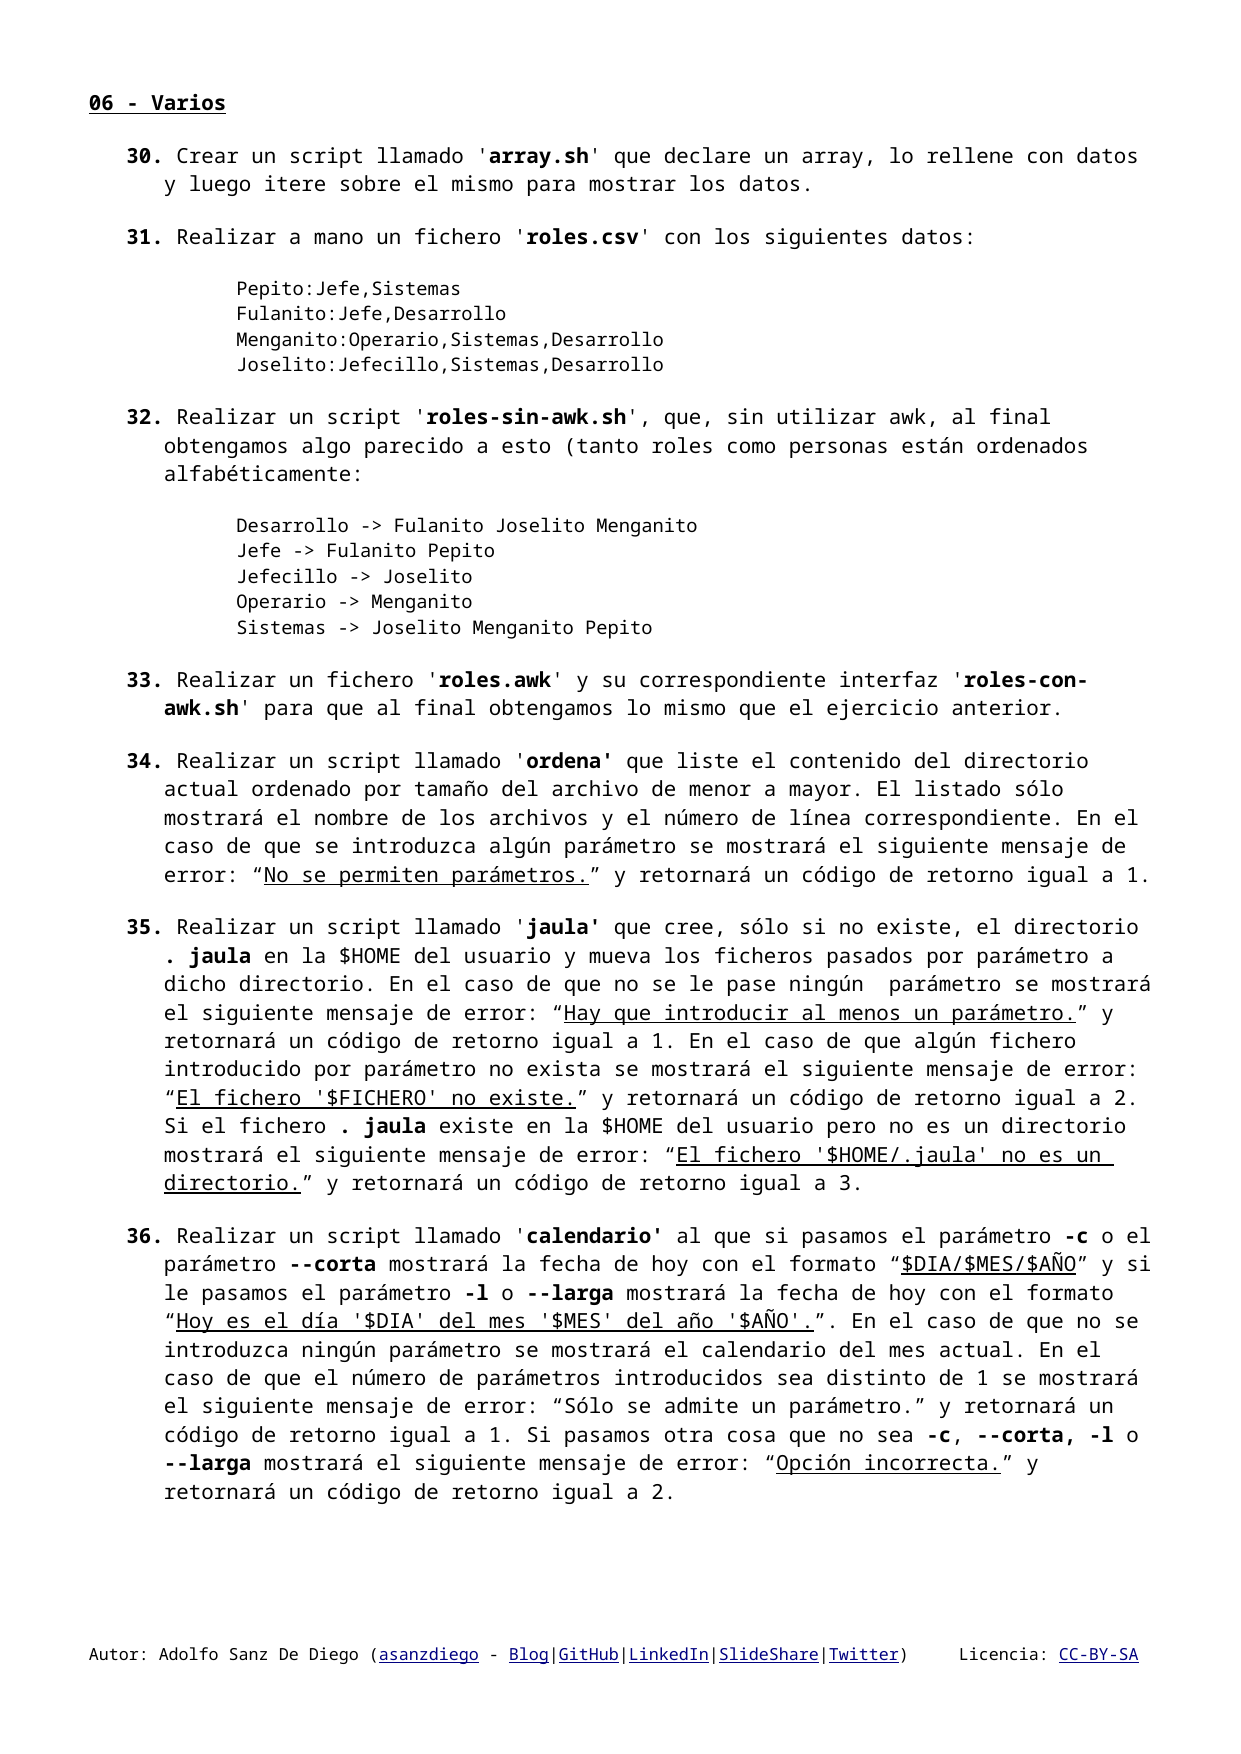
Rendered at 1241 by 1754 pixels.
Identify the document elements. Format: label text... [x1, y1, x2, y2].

text Joselito:Jefecillo,Sistemas,Desarrollo [236, 351, 1152, 377]
list Realizar a mano un fichero 'roles.csv' con los siguientes datos: [126, 222, 1152, 251]
text Fulanito:Jefe,Desarrollo [236, 300, 1152, 326]
list Realizar un script 'roles-sin-awk.sh', que, sin utilizar awk, al final obtengamos algo parecido a esto (tanto roles como personas están ordenados alfabéticamente: [126, 402, 1152, 488]
text Pepito:Jefe,Sistemas [236, 275, 1152, 300]
list Realizar un script llamado 'calendario' al que si pasamos el parámetro -c o el parámetro --corta mostrará la fecha de hoy con el formato “$DIA/$MES/$AÑO” y si le pasamos el parámetro -l o --larga mostrará la fecha de hoy con el formato “Hoy es el día '$DIA' del mes '$MES' del año '$AÑO'.”. En el caso de que no se introduzca ningún parámetro se mostrará el calendario del mes actual. En el caso de que el número de parámetros introducidos sea distinto de 1 se mostrará el siguiente mensaje de error: “Sólo se admite un parámetro.” y retornará un código de retorno igual a 1. Si pasamos otra cosa que no sea -c, --corta, -l o --larga mostrará el siguiente mensaje de error: “Opción incorrecta.” y retornará un código de retorno igual a 2. [126, 1221, 1152, 1505]
text Jefecillo -> Joselito [236, 563, 1152, 588]
text Desarrollo -> Fulanito Joselito Menganito [236, 512, 1152, 537]
list Realizar un script llamado 'jaula' que cree, sólo si no existe, el directorio . jaula en la $HOME del usuario y mueva los ficheros pasados por parámetro a dicho directorio. En el caso de que no se le pase ningún parámetro se mostrará el siguiente mensaje de error: “Hay que introducir al menos un parámetro.” y retornará un código de retorno igual a 1. En el caso de que algún fichero introducido por parámetro no exista se mostrará el siguiente mensaje de error: “El fichero '$FICHERO' no existe.” y retornará un código de retorno igual a 2. Si el fichero . jaula existe en la $HOME del usuario pero no es un directorio mostrará el siguiente mensaje de error: “El fichero '$HOME/.jaula' no es un directorio.” y retornará un código de retorno igual a 3. [126, 912, 1152, 1197]
text 06 - Varios [88, 88, 1152, 117]
text Sistemas -> Joselito Menganito Pepito [236, 614, 1152, 639]
list Crear un script llamado 'array.sh' que declare un array, lo rellene con datos y luego itere sobre el mismo para mostrar los datos. [126, 141, 1152, 198]
text Jefe -> Fulanito Pepito [236, 537, 1152, 563]
list Realizar un script llamado 'ordena' que liste el contenido del directorio actual ordenado por tamaño del archivo de menor a mayor. El listado sólo mostrará el nombre de los archivos y el número de línea correspondiente. En el caso de que se introduzca algún parámetro se mostrará el siguiente mensaje de error: “No se permiten parámetros.” y retornará un código de retorno igual a 1. [126, 746, 1152, 888]
text Menganito:Operario,Sistemas,Desarrollo [236, 326, 1152, 351]
text Operario -> Menganito [236, 588, 1152, 614]
list Realizar un fichero 'roles.awk' y su correspondiente interfaz 'roles-con-awk.sh' para que al final obtengamos lo mismo que el ejercicio anterior. [126, 665, 1152, 722]
